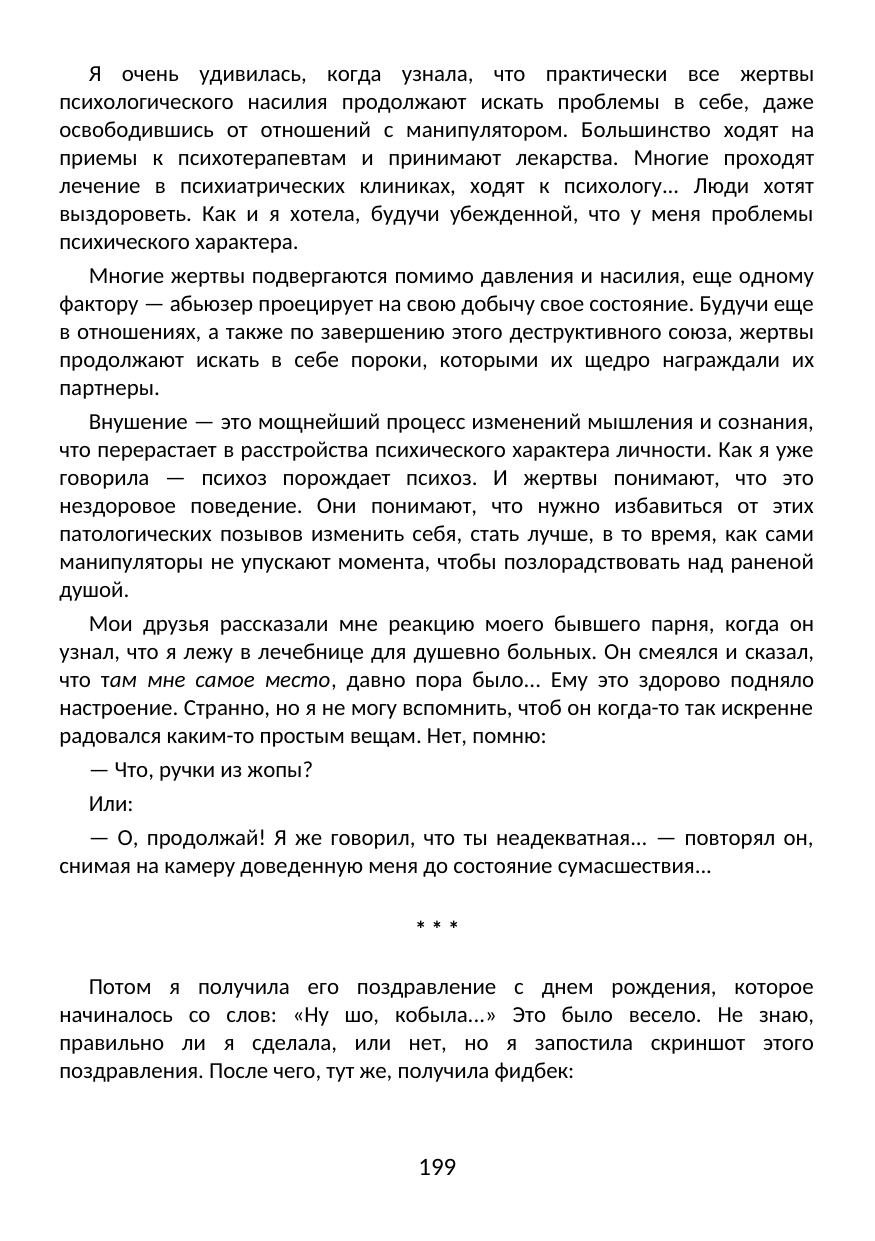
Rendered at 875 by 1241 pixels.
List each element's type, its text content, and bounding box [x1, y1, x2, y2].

text Мои друзья рассказали мне реакцию моего бывшего парня, когда он узнал, что я лежу в лечебнице для душевно больных. Он смеялся и сказал, что там мне самое место, давно пора было... Ему это здорово подняло настроение. Странно, но я не могу вспомнить, чтоб он когда-то так искренне радовался каким-то простым вещам. Нет, помню: [59, 609, 815, 749]
text Потом я получила его поздравление с днем рождения, которое начиналось со слов: «Ну шо, кобыла...» Это было весело. Не знаю, правильно ли я сделала, или нет, но я запостила скриншот этого поздравления. После чего, тут же, получила фидбек: [59, 972, 815, 1084]
text Многие жертвы подвергаются помимо давления и насилия, еще одному фактору — абьюзер проецирует на свою добычу свое состояние. Будучи еще в отношениях, а также по завершению этого деструктивного союза, жертвы продолжают искать в себе пороки, которыми их щедро награждали их партнеры. [59, 261, 815, 401]
text Или: [59, 789, 815, 817]
text Внушение — это мощнейший процесс изменений мышления и сознания, что перерастает в расстройства психического характера личности. Как я уже говорила — психоз порождает психоз. И жертвы понимают, что это нездоровое поведение. Они понимают, что нужно избавиться от этих патологических позывов изменить себя, стать лучше, в то время, как сами манипуляторы не упускают момента, чтобы позлорадствовать над раненой душой. [59, 407, 815, 603]
text Я очень удивилась, когда узнала, что практически все жертвы психологического насилия продолжают искать проблемы в себе, даже освободившись от отношений с манипулятором. Большинство ходят на приемы к психотерапевтам и принимают лекарства. Многие проходят лечение в психиатрических клиниках, ходят к психологу... Люди хотят выздороветь. Как и я хотела, будучи убежденной, что у меня проблемы психического характера. [59, 59, 815, 255]
subtitle * * * [59, 915, 815, 943]
text — Что, ручки из жопы? [59, 755, 815, 783]
text — О, продолжай! Я же говорил, что ты неадекватная... — повторял он, снимая на камеру доведенную меня до состояние сумасшествия... [59, 823, 815, 879]
